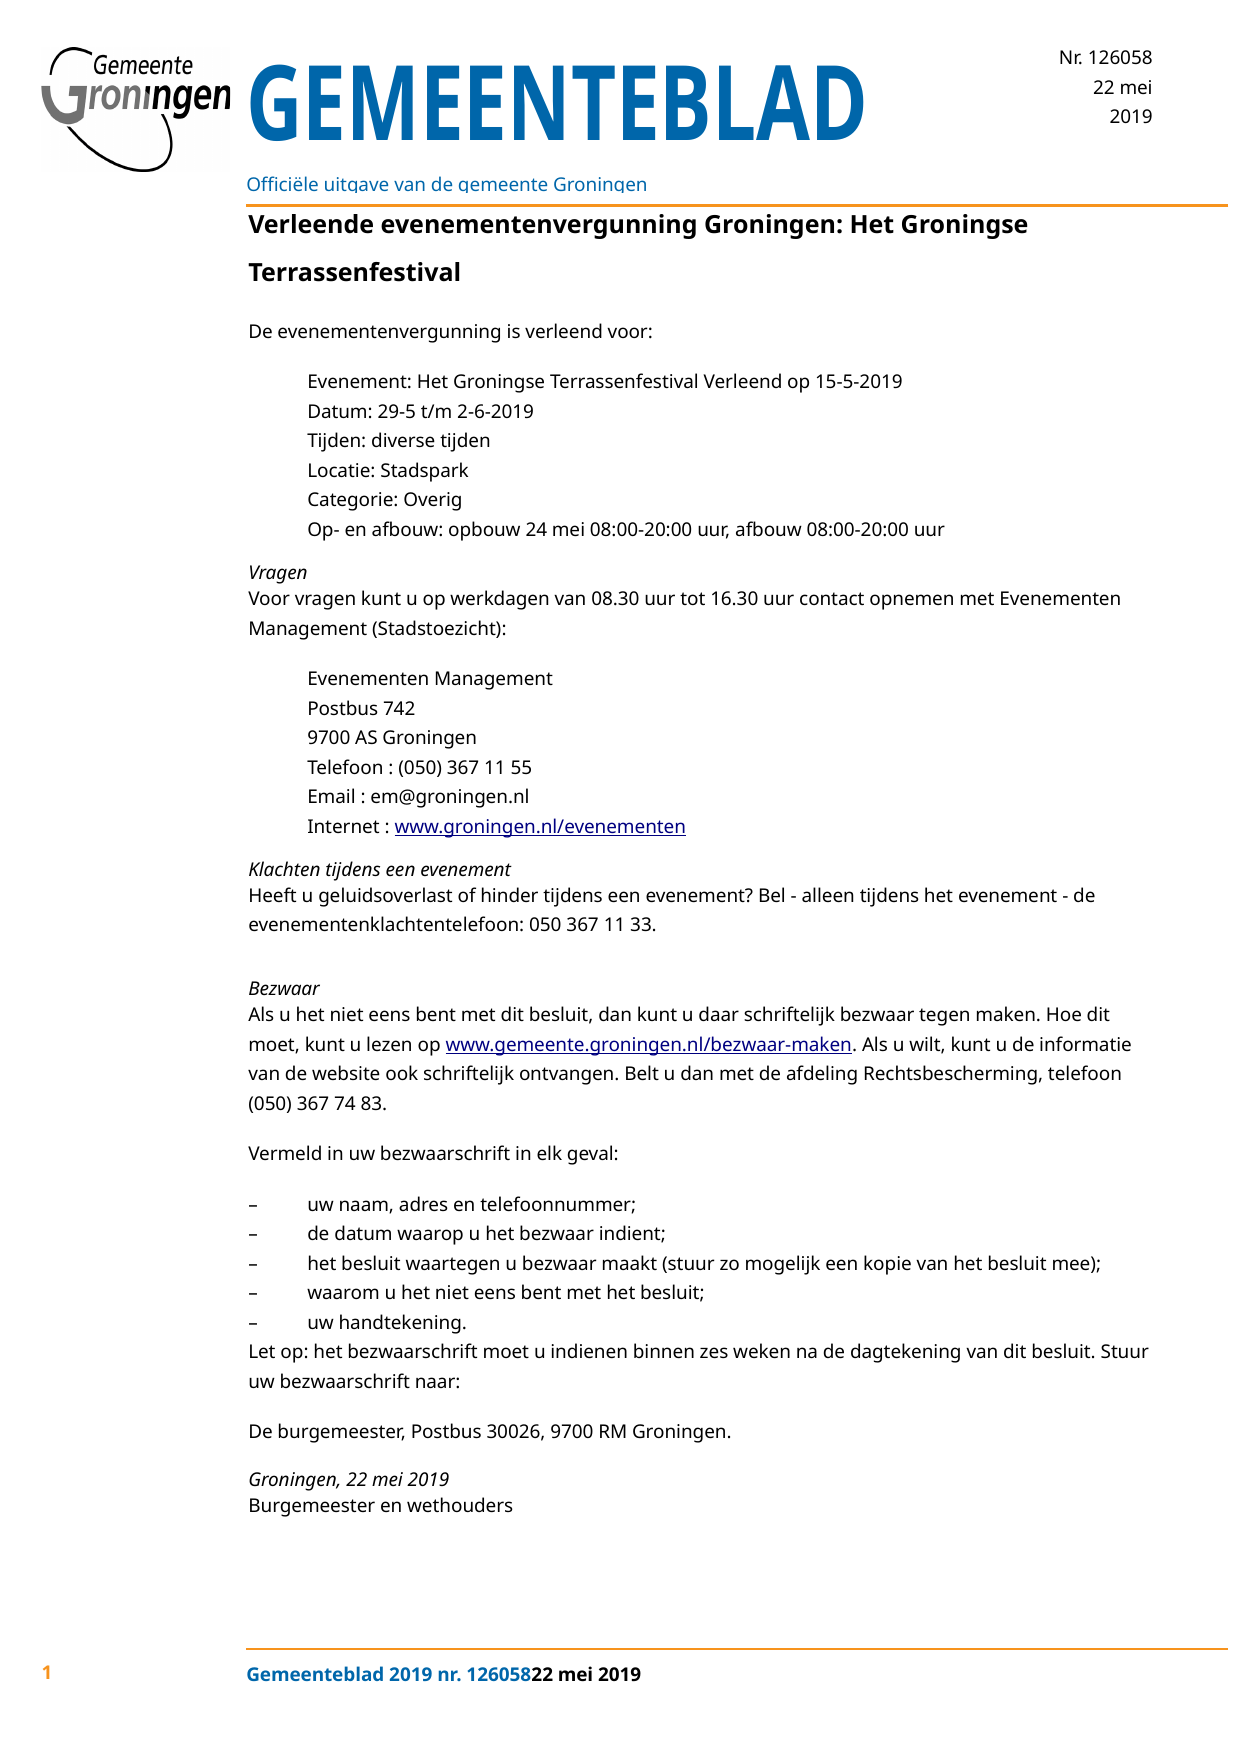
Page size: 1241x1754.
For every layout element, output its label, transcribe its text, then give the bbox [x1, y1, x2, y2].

text Voor vragen kunt u op werkdagen van 08.30 uur tot 16.30 uur contact opnemen met Evenementen Management (Stadstoezicht): [248, 585, 1152, 640]
text Heeft u geluidsoverlast of hinder tijdens een evenement? Bel - alleen tijdens het evenement - de evenementenklachtentelefoon: 050 367 11 33. [248, 882, 1152, 937]
text De evenementenvergunning is verleend voor: [248, 318, 1152, 344]
text Vragen [248, 559, 1152, 585]
list Locatie: Stadspark [248, 457, 1152, 483]
list Datum: 29-5 t/m 2-6-2019 [248, 398, 1152, 424]
list Evenementen Management [248, 665, 1152, 691]
list waarom u het niet eens bent met het besluit; [248, 1279, 1152, 1305]
list uw handtekening. [248, 1309, 1152, 1335]
text Verleende evenementenvergunning Groningen: Het Groningse Terrassenfestival [248, 207, 1152, 288]
text Groningen, 22 mei 2019 [248, 1466, 1152, 1492]
text Vermeld in uw bezwaarschrift in elk geval: [248, 1140, 1152, 1166]
picture [41, 47, 231, 172]
text Klachten tijdens een evenement [248, 856, 1152, 882]
text Let op: het bezwaarschrift moet u indienen binnen zes weken na de dagtekening van dit besluit. Stuur uw bezwaarschrift naar: [248, 1339, 1152, 1394]
list 9700 AS Groningen [248, 724, 1152, 750]
list Evenement: Het Groningse Terrassenfestival Verleend op 15-5-2019 [248, 368, 1152, 394]
list Internet : www.groningen.nl/evenementen [248, 813, 1152, 839]
list Postbus 742 [248, 695, 1152, 720]
list Categorie: Overig [248, 487, 1152, 512]
list Email : em@groningen.nl [248, 783, 1152, 809]
text Als u het niet eens bent met dit besluit, dan kunt u daar schriftelijk bezwaar tegen maken. Hoe dit moet, kunt u lezen op www.gemeente.groningen.nl/bezwaar-maken. Als u wilt, kunt u de informatie van de website ook schriftelijk ontvangen. Belt u dan met de afdeling Rechtsbescherming, telefoon (050) 367 74 83. [248, 1001, 1152, 1116]
text Burgemeester en wethouders [248, 1492, 1152, 1518]
list Tijden: diverse tijden [248, 427, 1152, 453]
list Op- en afbouw: opbouw 24 mei 08:00-20:00 uur, afbouw 08:00-20:00 uur [248, 516, 1152, 542]
text Bezwaar [248, 975, 1152, 1001]
list Telefoon : (050) 367 11 55 [248, 754, 1152, 779]
list uw naam, adres en telefoonnummer; [248, 1191, 1152, 1216]
list het besluit waartegen u bezwaar maakt (stuur zo mogelijk een kopie van het besluit mee); [248, 1250, 1152, 1276]
text De burgemeester, Postbus 30026, 9700 RM Groningen. [248, 1419, 1152, 1444]
list de datum waarop u het bezwaar indient; [248, 1220, 1152, 1246]
